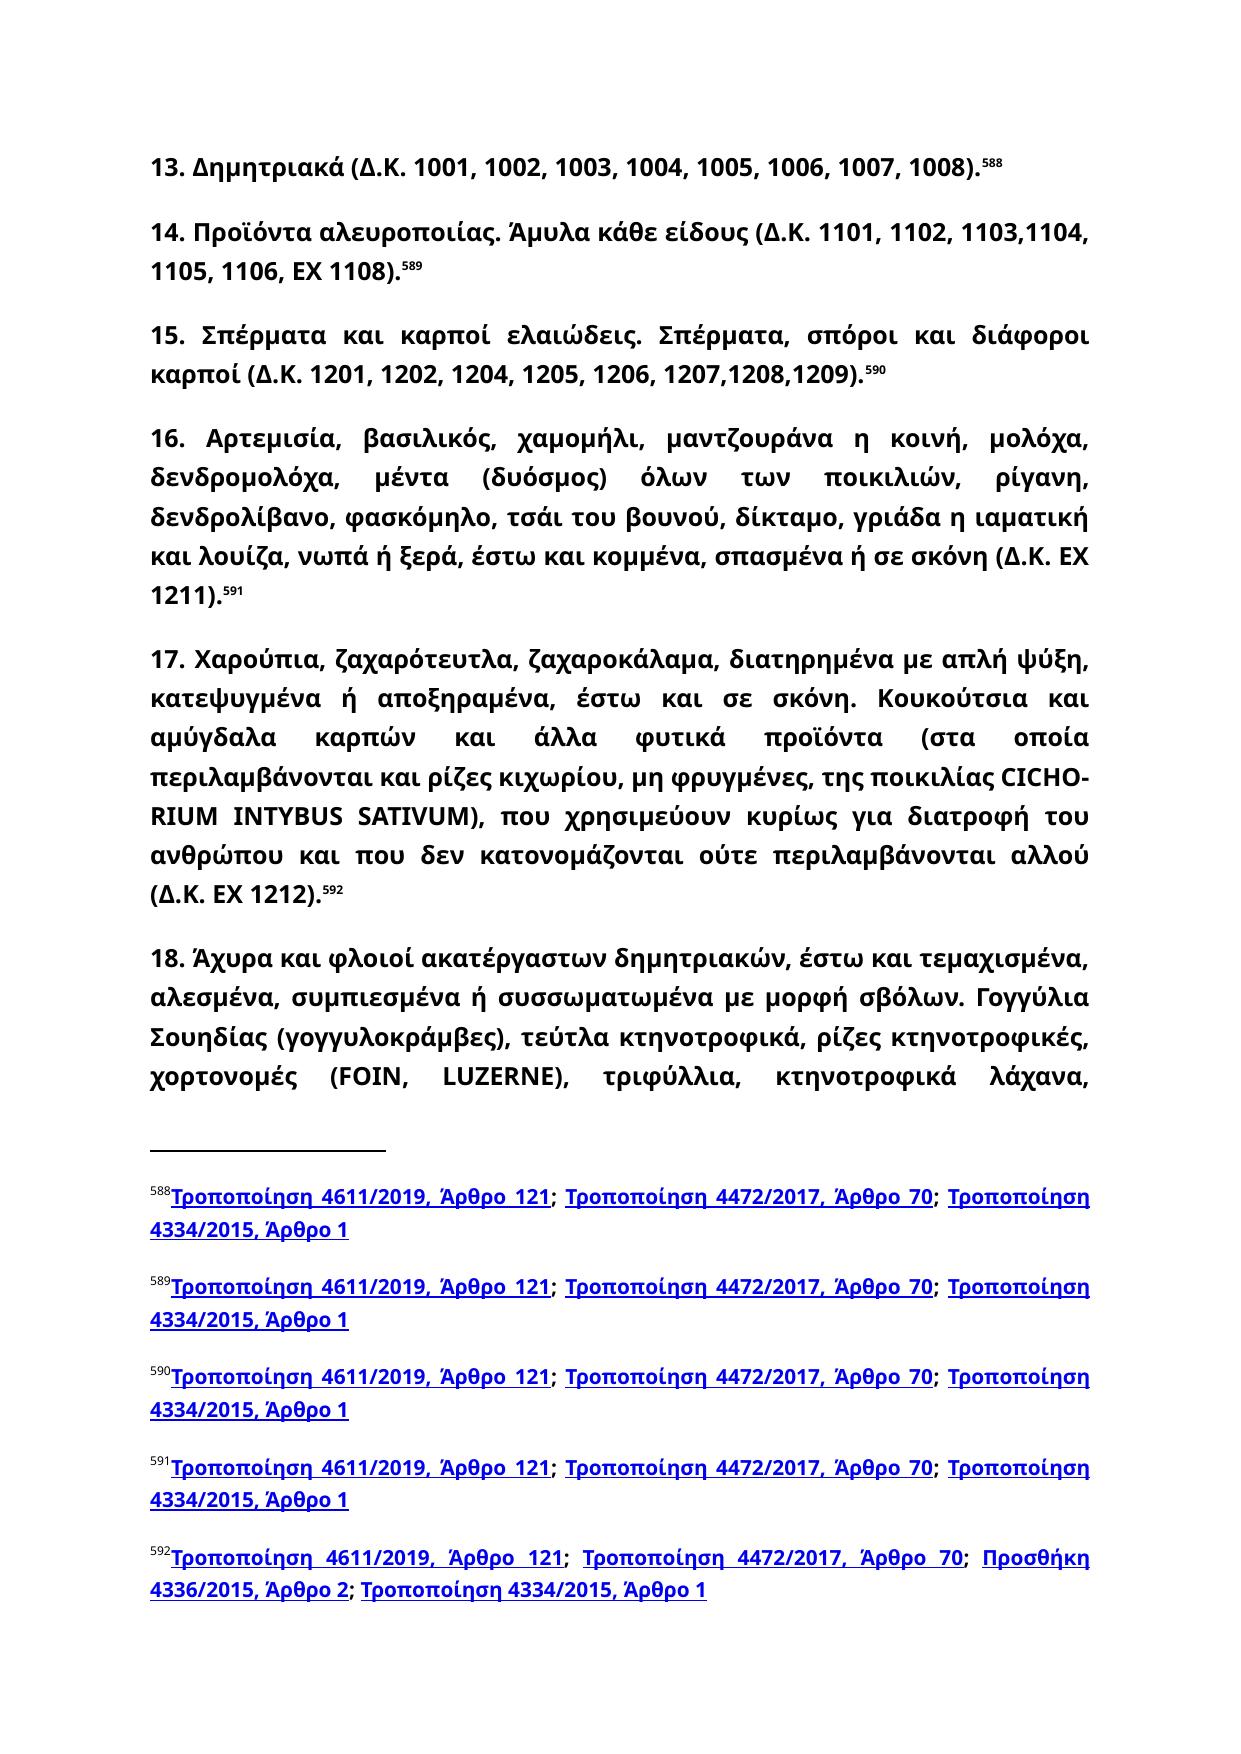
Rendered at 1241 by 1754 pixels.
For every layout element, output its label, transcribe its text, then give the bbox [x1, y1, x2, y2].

text Τροποποίηση 4611/2019, Άρθρο 121; Τροποποίηση 4472/2017, Άρθρο 70; Τροποποίηση 4334/2015, Άρθρο 1 [150, 1182, 1090, 1243]
text 17. Χαρούπια, ζαχαρότευτλα, ζαχαροκάλαμα, διατηρημένα με απλή ψύξη, κατεψυγμένα ή αποξηραμένα, έστω και σε σκόνη. Κουκούτσια και αμύγδαλα καρπών και άλλα φυτικά προϊόντα (στα οποία περιλαμβάνονται και ρίζες κιχωρίου, μη φρυγμένες, της ποικιλίας CICHO-RIUM INTYBUS SATIVUM), που χρησιμεύουν κυρίως για διατροφή του ανθρώπου και που δεν κατονομάζονται ούτε περιλαμβάνονται αλλού (Δ.Κ. ΕΧ 1212). [150, 642, 1090, 911]
text 18. Άχυρα και φλοιοί ακατέργαστων δημητριακών, έστω και τεμαχισμένα, αλεσμένα, συμπιεσμένα ή συσσωματωμένα με μορφή σβόλων. Γογγύλια Σουηδίας (γογγυλοκράμβες), τεύτλα κτηνοτροφικά, ρίζες κτηνοτροφικές, χορτονομές (FOIN, LUZERNE), τριφύλλια, κτηνοτροφικά λάχανα, [150, 941, 1090, 1092]
text 14. Προϊόντα αλευροποιίας. Άμυλα κάθε είδους (Δ.Κ. 1101, 1102, 1103,1104, 1105, 1106, ΕΧ 1108). [150, 214, 1090, 287]
text Τροποποίηση 4611/2019, Άρθρο 121; Τροποποίηση 4472/2017, Άρθρο 70; Τροποποίηση 4334/2015, Άρθρο 1 [150, 1453, 1090, 1514]
text Τροποποίηση 4611/2019, Άρθρο 121; Τροποποίηση 4472/2017, Άρθρο 70; Τροποποίηση 4334/2015, Άρθρο 1 [150, 1362, 1090, 1423]
text 13. Δημητριακά (Δ.Κ. 1001, 1002, 1003, 1004, 1005, 1006, 1007, 1008). [150, 150, 1090, 184]
text 15. Σπέρματα και καρποί ελαιώδεις. Σπέρματα, σπόροι και διάφοροι καρποί (Δ.Κ. 1201, 1202, 1204, 1205, 1206, 1207,1208,1209). [150, 317, 1090, 391]
text Τροποποίηση 4611/2019, Άρθρο 121; Τροποποίηση 4472/2017, Άρθρο 70; Προσθήκη 4336/2015, Άρθρο 2; Τροποποίηση 4334/2015, Άρθρο 1 [150, 1543, 1090, 1604]
text 16. Αρτεμισία, βασιλικός, χαμομήλι, μαντζουράνα η κοινή, μολόχα, δενδρομολόχα, μέντα (δυόσμος) όλων των ποικιλιών, ρίγανη, δενδρολίβανο, φασκόμηλο, τσάι του βουνού, δίκταμο, γριάδα η ιαματική και λουίζα, νωπά ή ξερά, έστω και κομμένα, σπασμένα ή σε σκόνη (Δ.Κ. ΕΧ 1211). [150, 421, 1090, 612]
text Τροποποίηση 4611/2019, Άρθρο 121; Τροποποίηση 4472/2017, Άρθρο 70; Τροποποίηση 4334/2015, Άρθρο 1 [150, 1272, 1090, 1333]
